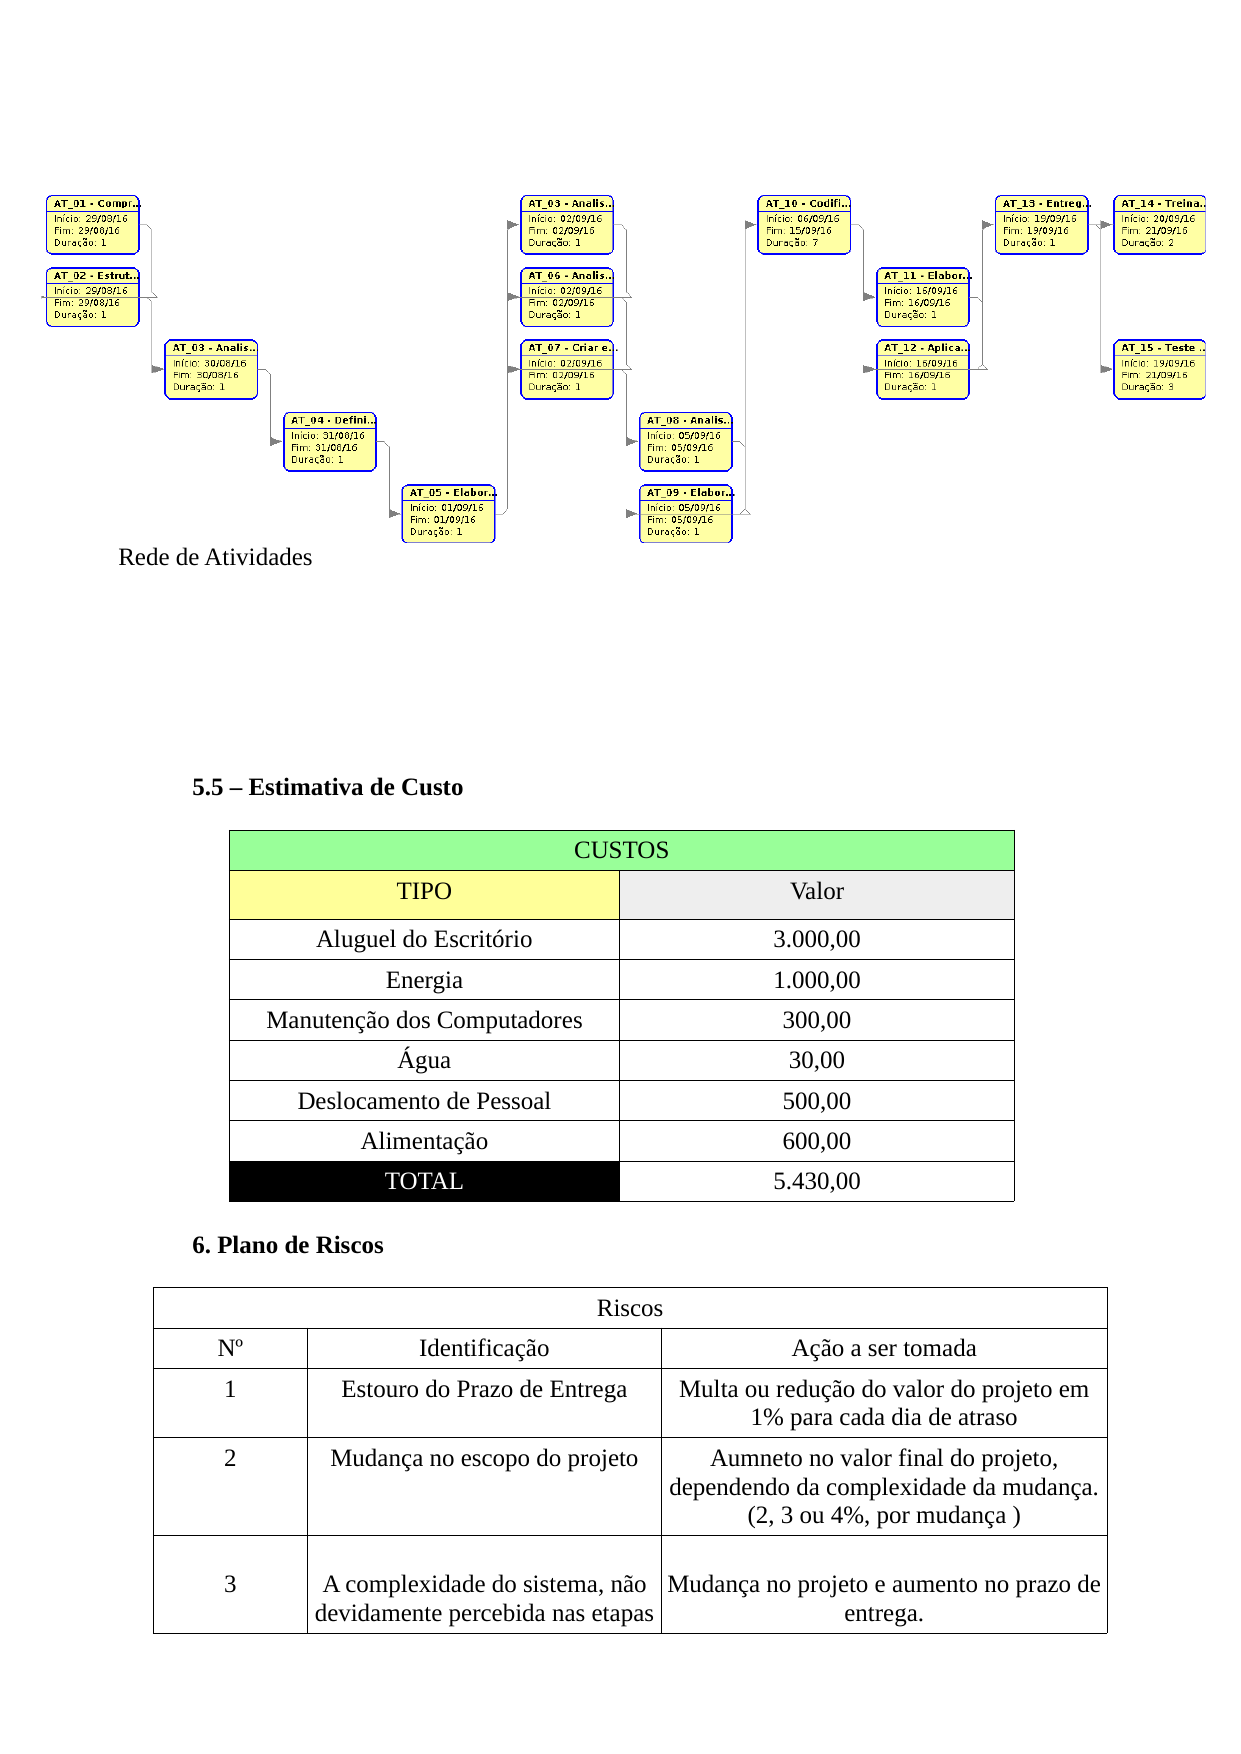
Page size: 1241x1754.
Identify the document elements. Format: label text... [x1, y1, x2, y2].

table_cell Valor [620, 871, 1014, 919]
table_cell 3 [154, 1536, 307, 1633]
table_cell 1.000,00 [620, 960, 1014, 999]
table_cell Mudança no escopo do projeto [308, 1438, 661, 1535]
table_cell Mudança no projeto e aumento no prazo de entrega. [662, 1536, 1107, 1633]
table_cell Manutenção dos Computadores [230, 1000, 619, 1040]
text Rede de Atividades [118, 543, 1122, 571]
table_cell Multa ou redução do valor do projeto em 1% para cada dia de atraso [662, 1369, 1107, 1437]
table_cell Água [230, 1041, 619, 1080]
table_cell TIPO [230, 871, 619, 919]
table_cell 1 [154, 1369, 307, 1437]
table_cell A complexidade do sistema, não devidamente percebida nas etapas [308, 1536, 661, 1633]
table_cell TOTAL [230, 1162, 619, 1201]
table_cell Energia [230, 960, 619, 999]
picture [41, 190, 1206, 543]
table_cell Aumneto no valor final do projeto, dependendo da complexidade da mudança. (2, 3 ou 4%, por mudança ) [662, 1438, 1107, 1535]
table_cell 2 [154, 1438, 307, 1535]
table_cell 5.430,00 [620, 1162, 1014, 1201]
table_cell 300,00 [620, 1000, 1014, 1040]
table_header CUSTOS [230, 831, 1014, 870]
table_cell Deslocamento de Pessoal [230, 1081, 619, 1120]
table_cell 30,00 [620, 1041, 1014, 1080]
table_cell Ação a ser tomada [662, 1329, 1107, 1368]
table_cell Identificação [308, 1329, 661, 1368]
table_cell Nº [154, 1329, 307, 1368]
table_header Riscos [154, 1288, 1107, 1328]
table_cell 600,00 [620, 1121, 1014, 1161]
table_cell Estouro do Prazo de Entrega [308, 1369, 661, 1437]
text 6. Plano de Riscos [118, 1230, 1122, 1258]
table_cell Aluguel do Escritório [230, 920, 619, 959]
text 5.5 – Estimativa de Custo [118, 772, 1122, 801]
text [118, 176, 1122, 190]
table_cell Alimentação [230, 1121, 619, 1161]
table_cell 3.000,00 [620, 920, 1014, 959]
table_cell 500,00 [620, 1081, 1014, 1120]
